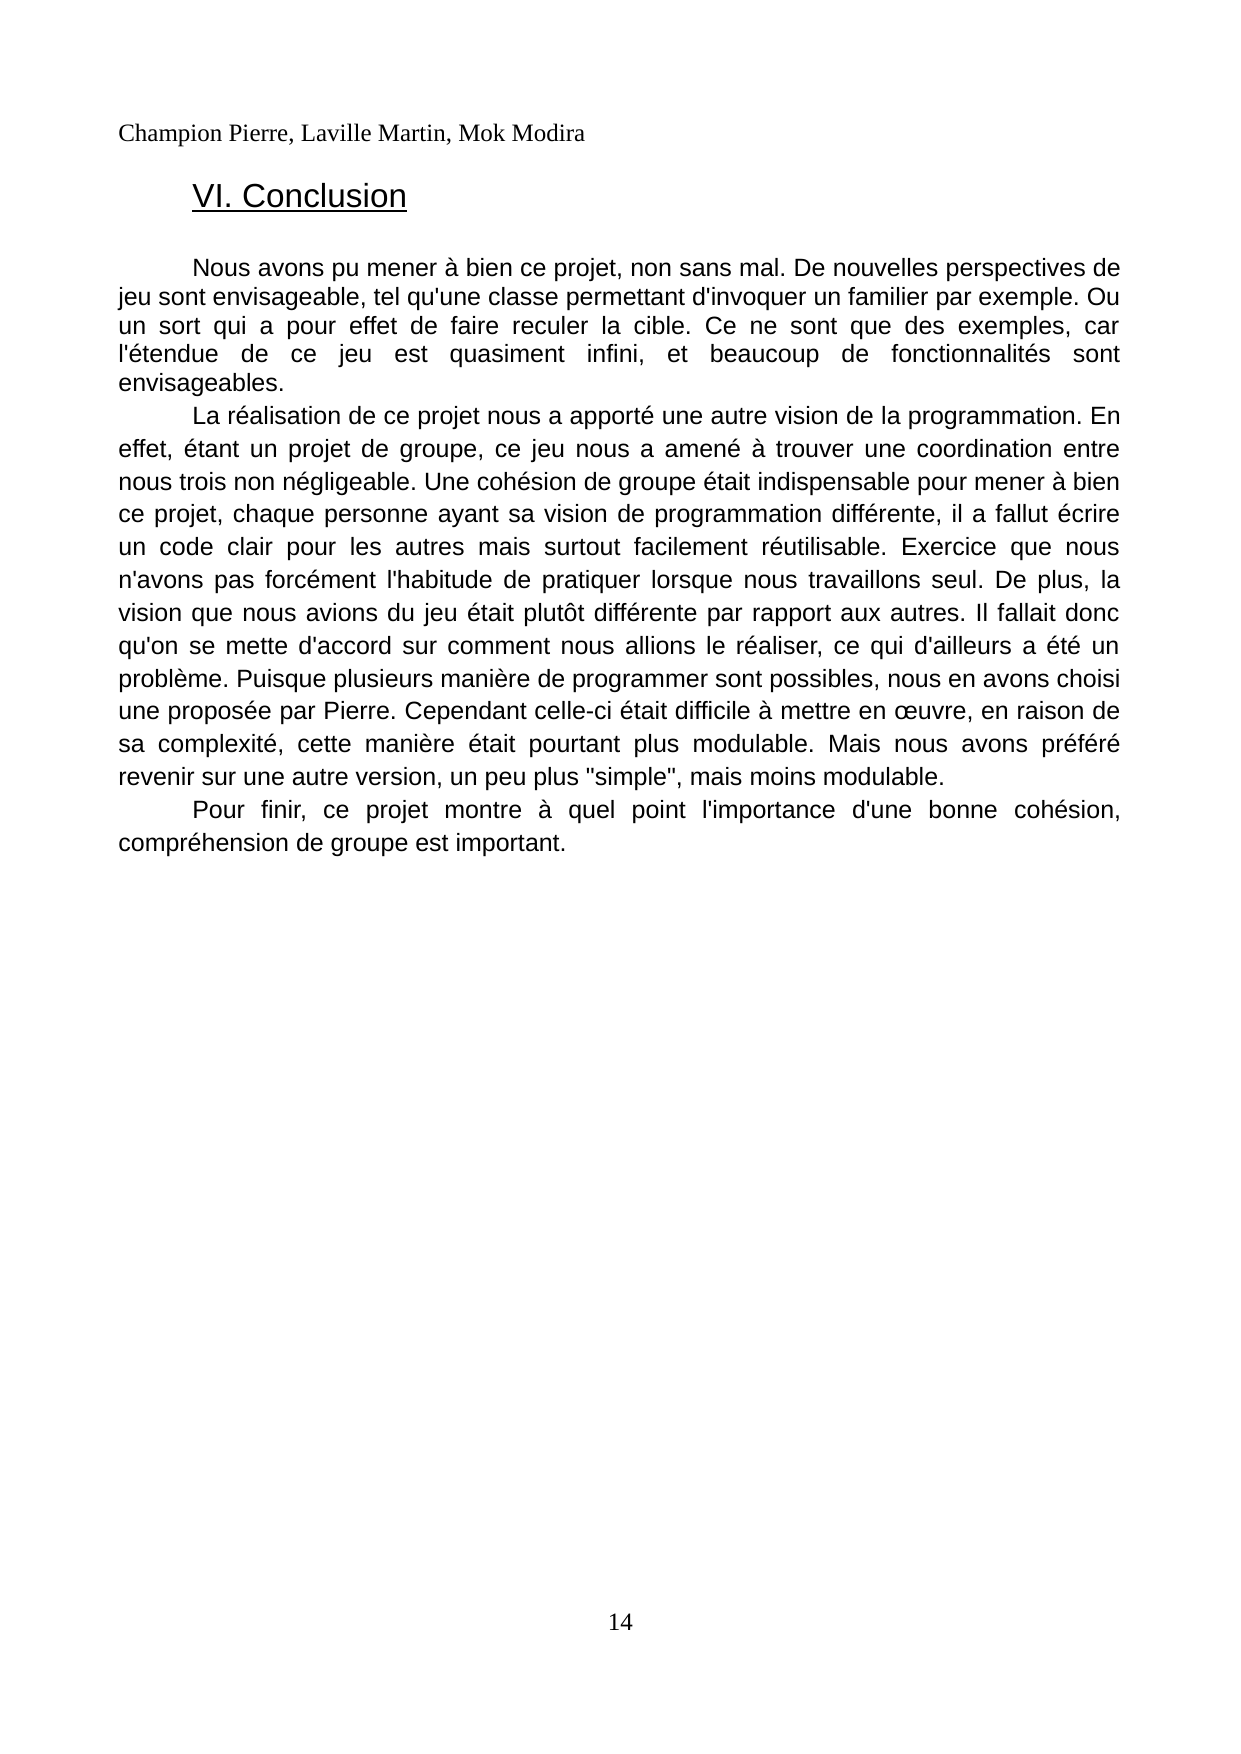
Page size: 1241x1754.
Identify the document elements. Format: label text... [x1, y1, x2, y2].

text La réalisation de ce projet nous a apporté une autre vision de la programmation. En effet, étant un projet de groupe, ce jeu nous a amené à trouver une coordination entre nous trois non négligeable. Une cohésion de groupe était indispensable pour mener à bien ce projet, chaque personne ayant sa vision de programmation différente, il a fallut écrire un code clair pour les autres mais surtout facilement réutilisable. Exercice que nous n'avons pas forcément l'habitude de pratiquer lorsque nous travaillons seul. De plus, la vision que nous avions du jeu était plutôt différente par rapport aux autres. Il fallait donc qu'on se mette d'accord sur comment nous allions le réaliser, ce qui d'ailleurs a été un problème. Puisque plusieurs manière de programmer sont possibles, nous en avons choisi une proposée par Pierre. Cependant celle-ci était difficile à mettre en œuvre, en raison de sa complexité, cette manière était pourtant plus modulable. Mais nous avons préféré revenir sur une autre version, un peu plus "simple", mais moins modulable. [118, 397, 1122, 791]
text Nous avons pu mener à bien ce projet, non sans mal. De nouvelles perspectives de jeu sont envisageable, tel qu'une classe permettant d'invoquer un familier par exemple. Ou un sort qui a pour effet de faire reculer la cible. Ce ne sont que des exemples, car l'étendue de ce jeu est quasiment infini, et beaucoup de fonctionnalités sont envisageables. [118, 253, 1122, 397]
text VI. Conclusion [118, 176, 1122, 215]
text Pour finir, ce projet montre à quel point l'importance d'une bonne cohésion, compréhension de groupe est important. [118, 791, 1122, 856]
